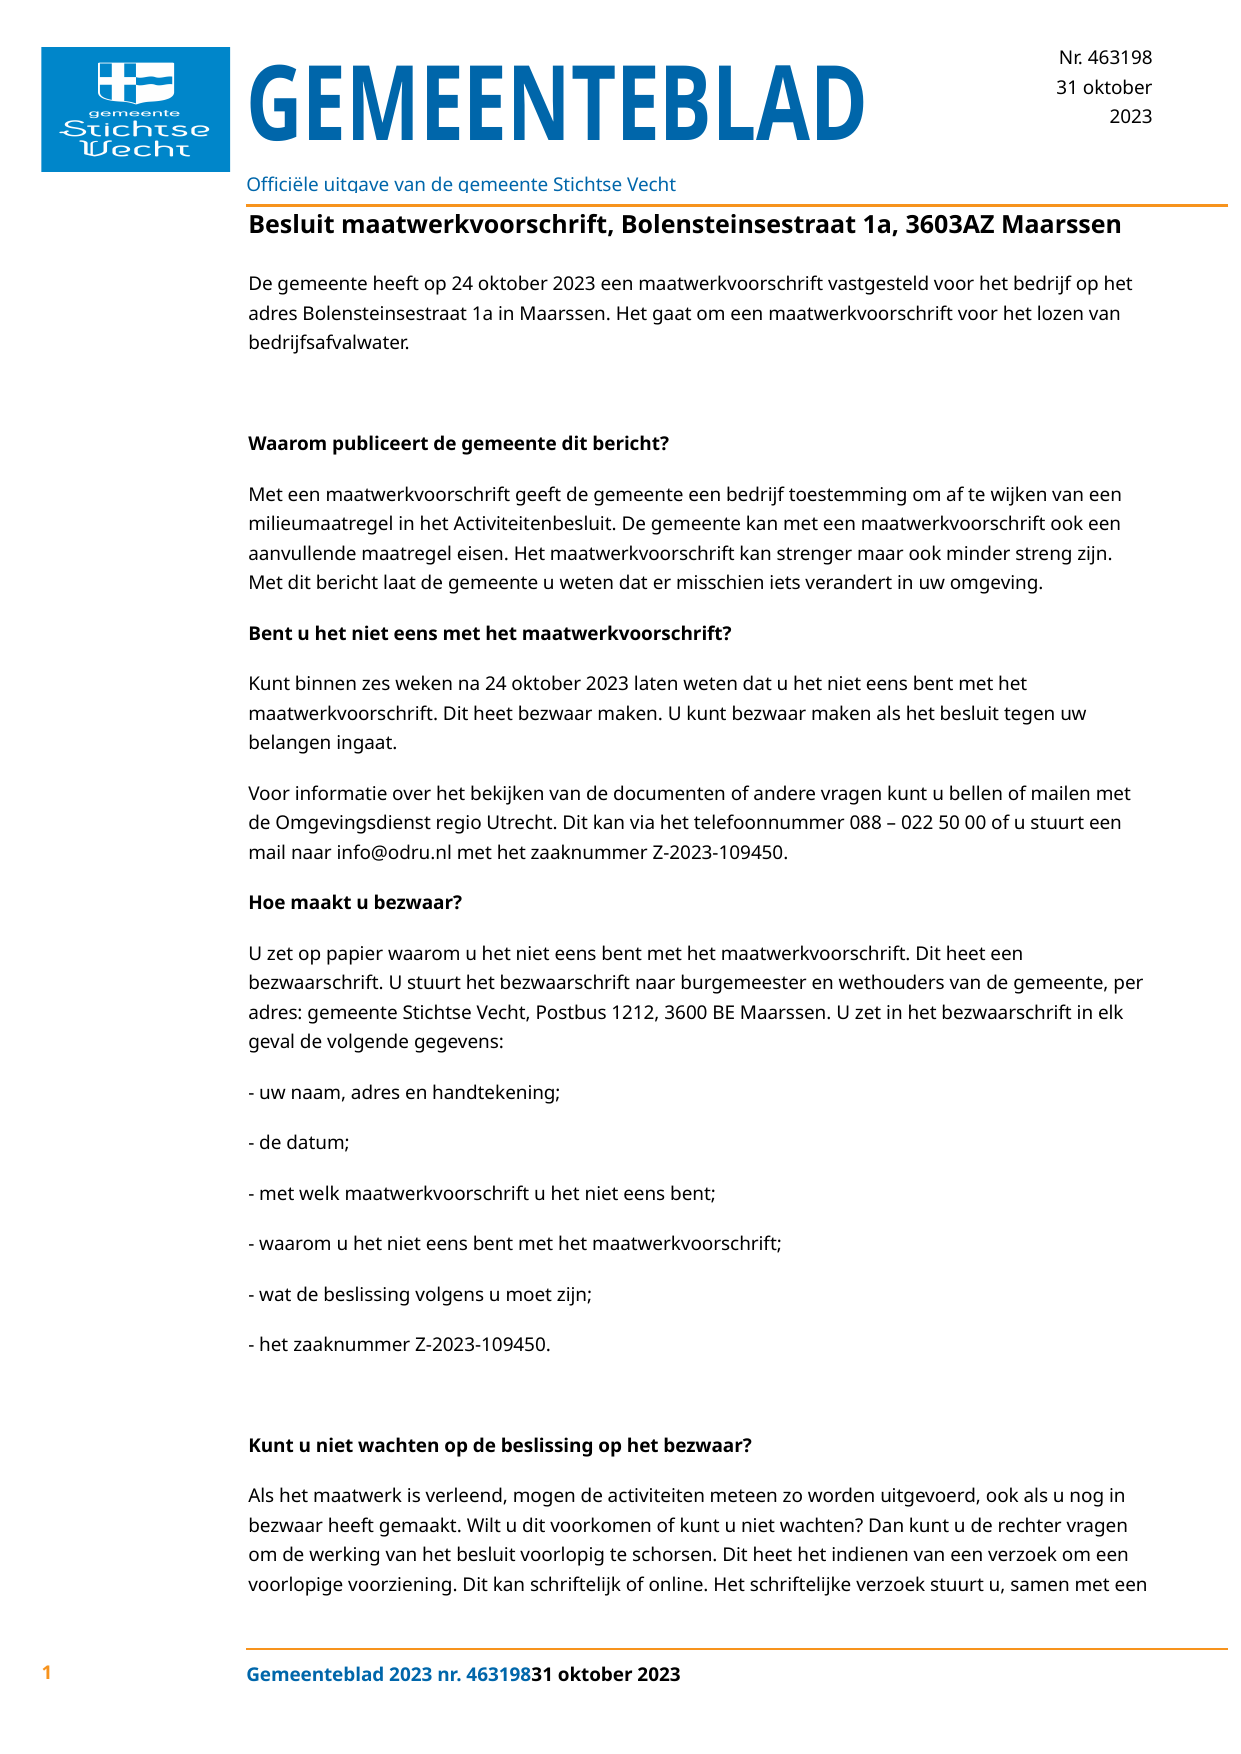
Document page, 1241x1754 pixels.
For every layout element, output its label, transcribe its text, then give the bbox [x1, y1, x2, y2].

text Met een maatwerkvoorschrift geeft de gemeente een bedrijf toestemming om af te wijken van een milieumaatregel in het Activiteitenbesluit. De gemeente kan met een maatwerkvoorschrift ook een aanvullende maatregel eisen. Het maatwerkvoorschrift kan strenger maar ook minder streng zijn. Met dit bericht laat de gemeente u weten dat er misschien iets verandert in uw omgeving. [248, 481, 1152, 595]
text - het zaaknummer Z-2023-109450. [248, 1331, 1152, 1357]
text - waarom u het niet eens bent met het maatwerkvoorschrift; [248, 1230, 1152, 1256]
text Hoe maakt u bezwaar? [248, 889, 1152, 915]
text Besluit maatwerkvoorschrift, Bolensteinsestraat 1a, 3603AZ Maarssen [248, 207, 1152, 241]
text Als het maatwerk is verleend, mogen de activiteiten meteen zo worden uitgevoerd, ook als u nog in bezwaar heeft gemaakt. Wilt u dit voorkomen of kunt u niet wachten? Dan kunt u de rechter vragen om de werking van het besluit voorlopig te schorsen. Dit heet het indienen van een verzoek om een voorlopige voorziening. Dit kan schriftelijk of online. Het schriftelijke verzoek stuurt u, samen met een [248, 1482, 1152, 1597]
picture [99, 63, 135, 101]
text - wat de beslissing volgens u moet zijn; [248, 1281, 1152, 1306]
picture [137, 63, 174, 103]
text Kunt u niet wachten op de beslissing op het bezwaar? [248, 1432, 1152, 1458]
text Bent u het niet eens met het maatwerkvoorschrift? [248, 620, 1152, 646]
text De gemeente heeft op 24 oktober 2023 een maatwerkvoorschrift vastgesteld voor het bedrijf op het adres Bolensteinsestraat 1a in Maarssen. Het gaat om een maatwerkvoorschrift voor het lozen van bedrijfsafvalwater. [248, 270, 1152, 355]
text - met welk maatwerkvoorschrift u het niet eens bent; [248, 1180, 1152, 1206]
text - de datum; [248, 1129, 1152, 1155]
text Voor informatie over het bekijken van de documenten of andere vragen kunt u bellen of mailen met de Omgevingsdienst regio Utrecht. Dit kan via het telefoonnummer 088 – 022 50 00 of u stuurt een mail naar info@odru.nl met het zaaknummer Z-2023-109450. [248, 780, 1152, 865]
text - uw naam, adres en handtekening; [248, 1079, 1152, 1105]
text Kunt binnen zes weken na 24 oktober 2023 laten weten dat u het niet eens bent met het maatwerkvoorschrift. Dit heet bezwaar maken. U kunt bezwaar maken als het besluit tegen uw belangen ingaat. [248, 670, 1152, 755]
text U zet op papier waarom u het niet eens bent met het maatwerkvoorschrift. Dit heet een bezwaarschrift. U stuurt het bezwaarschrift naar burgemeester en wethouders van de gemeente, per adres: gemeente Stichtse Vecht, Postbus 1212, 3600 BE Maarssen. U zet in het bezwaarschrift in elk geval de volgende gegevens: [248, 940, 1152, 1054]
text Waarom publiceert de gemeente dit bericht? [248, 430, 1152, 456]
